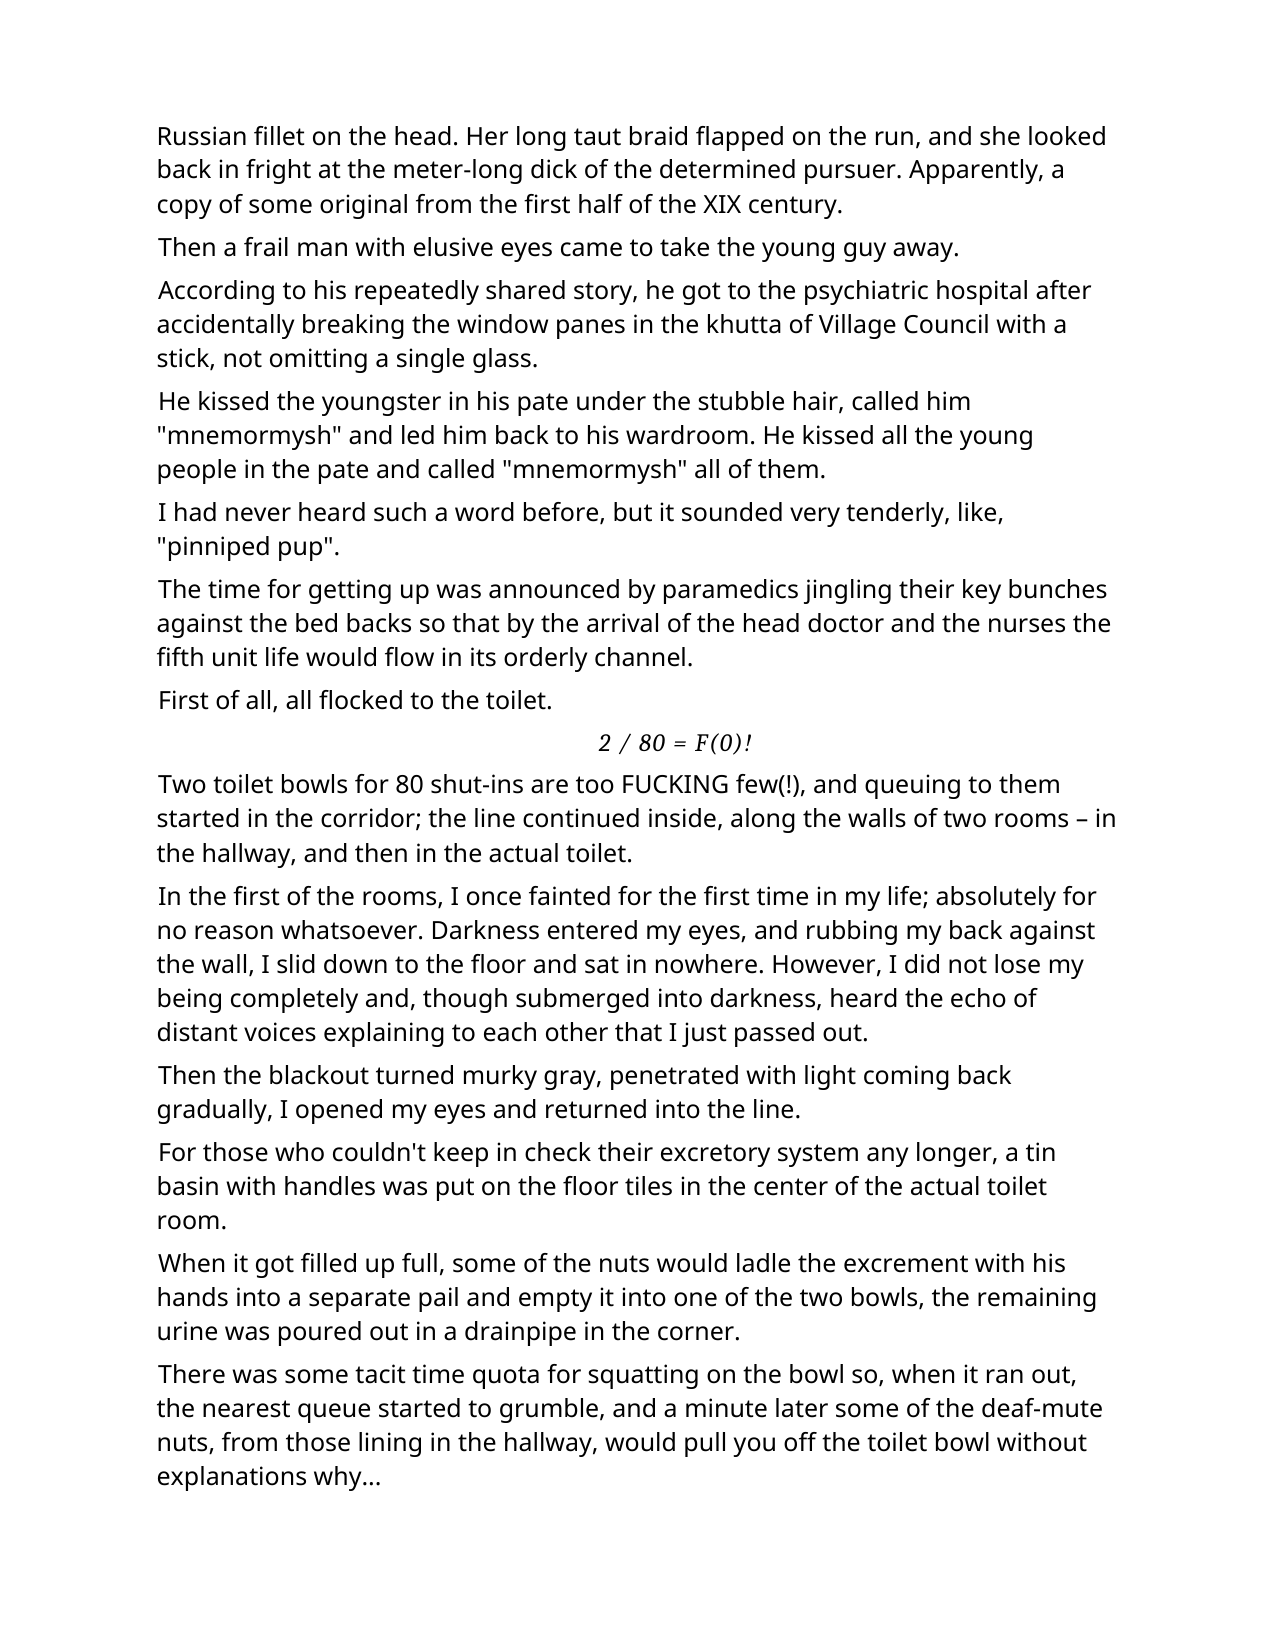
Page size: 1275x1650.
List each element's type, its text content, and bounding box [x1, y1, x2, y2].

text First of all, all flocked to the toilet. [156, 683, 1118, 717]
text For those who couldn't keep in check their excretory system any longer, a tin basin with handles was put on the floor tiles in the center of the actual toilet room. [156, 1134, 1118, 1237]
text Russian fillet on the head. Her long taut braid flapped on the run, and she looked back in fright at the meter-long dick of the determined pursuer. Apparently, a copy of some original from the first half of the XIX century. [156, 118, 1118, 220]
text When it got filled up full, some of the nuts would ladle the excrement with his hands into a separate pail and empty it into one of the two bowls, the remaining urine was poured out in a drainpipe in the corner. [156, 1246, 1118, 1348]
text According to his repeatedly shared story, he got to the psychiatric hospital after accidentally breaking the window panes in the khutta of Village Council with a stick, not omitting a single glass. [156, 272, 1118, 374]
text I had never heard such a word before, but it sounded very tenderly, like, "pinniped pup". [156, 494, 1118, 563]
text The time for getting up was announced by paramedics jingling their key bunches against the bed backs so that by the arrival of the head doctor and the nurses the fifth unit life would flow in its orderly channel. [156, 572, 1118, 674]
subtitle 2 / 80 = F(0)! [156, 729, 1118, 758]
text He kissed the youngster in his pate under the stubble hair, called him "mnemormysh" and led him back to his wardroom. He kissed all the young people in the pate and called "mnemormysh" all of them. [156, 383, 1118, 486]
text Two toilet bowls for 80 shut-ins are too FUCKING few(!), and queuing to them started in the corridor; the line continued inside, along the walls of two rooms – in the hallway, and then in the actual toilet. [156, 767, 1118, 869]
text Then the blackout turned murky gray, penetrated with light coming back gradually, I opened my eyes and returned into the line. [156, 1057, 1118, 1126]
text Then a frail man with elusive eyes came to take the young guy away. [156, 229, 1118, 263]
text In the first of the rooms, I once fainted for the first time in my life; absolutely for no reason whatsoever. Darkness entered my eyes, and rubbing my back against the wall, I slid down to the floor and sat in nowhere. However, I did not lose my being completely and, though submerged into darkness, heard the echo of distant voices explaining to each other that I just passed out. [156, 878, 1118, 1048]
text There was some tacit time quota for squatting on the bowl so, when it ran out, the nearest queue started to grumble, and a minute later some of the deaf-mute nuts, from those lining in the hallway, would pull you off the toilet bowl without explanations why... [156, 1357, 1118, 1493]
